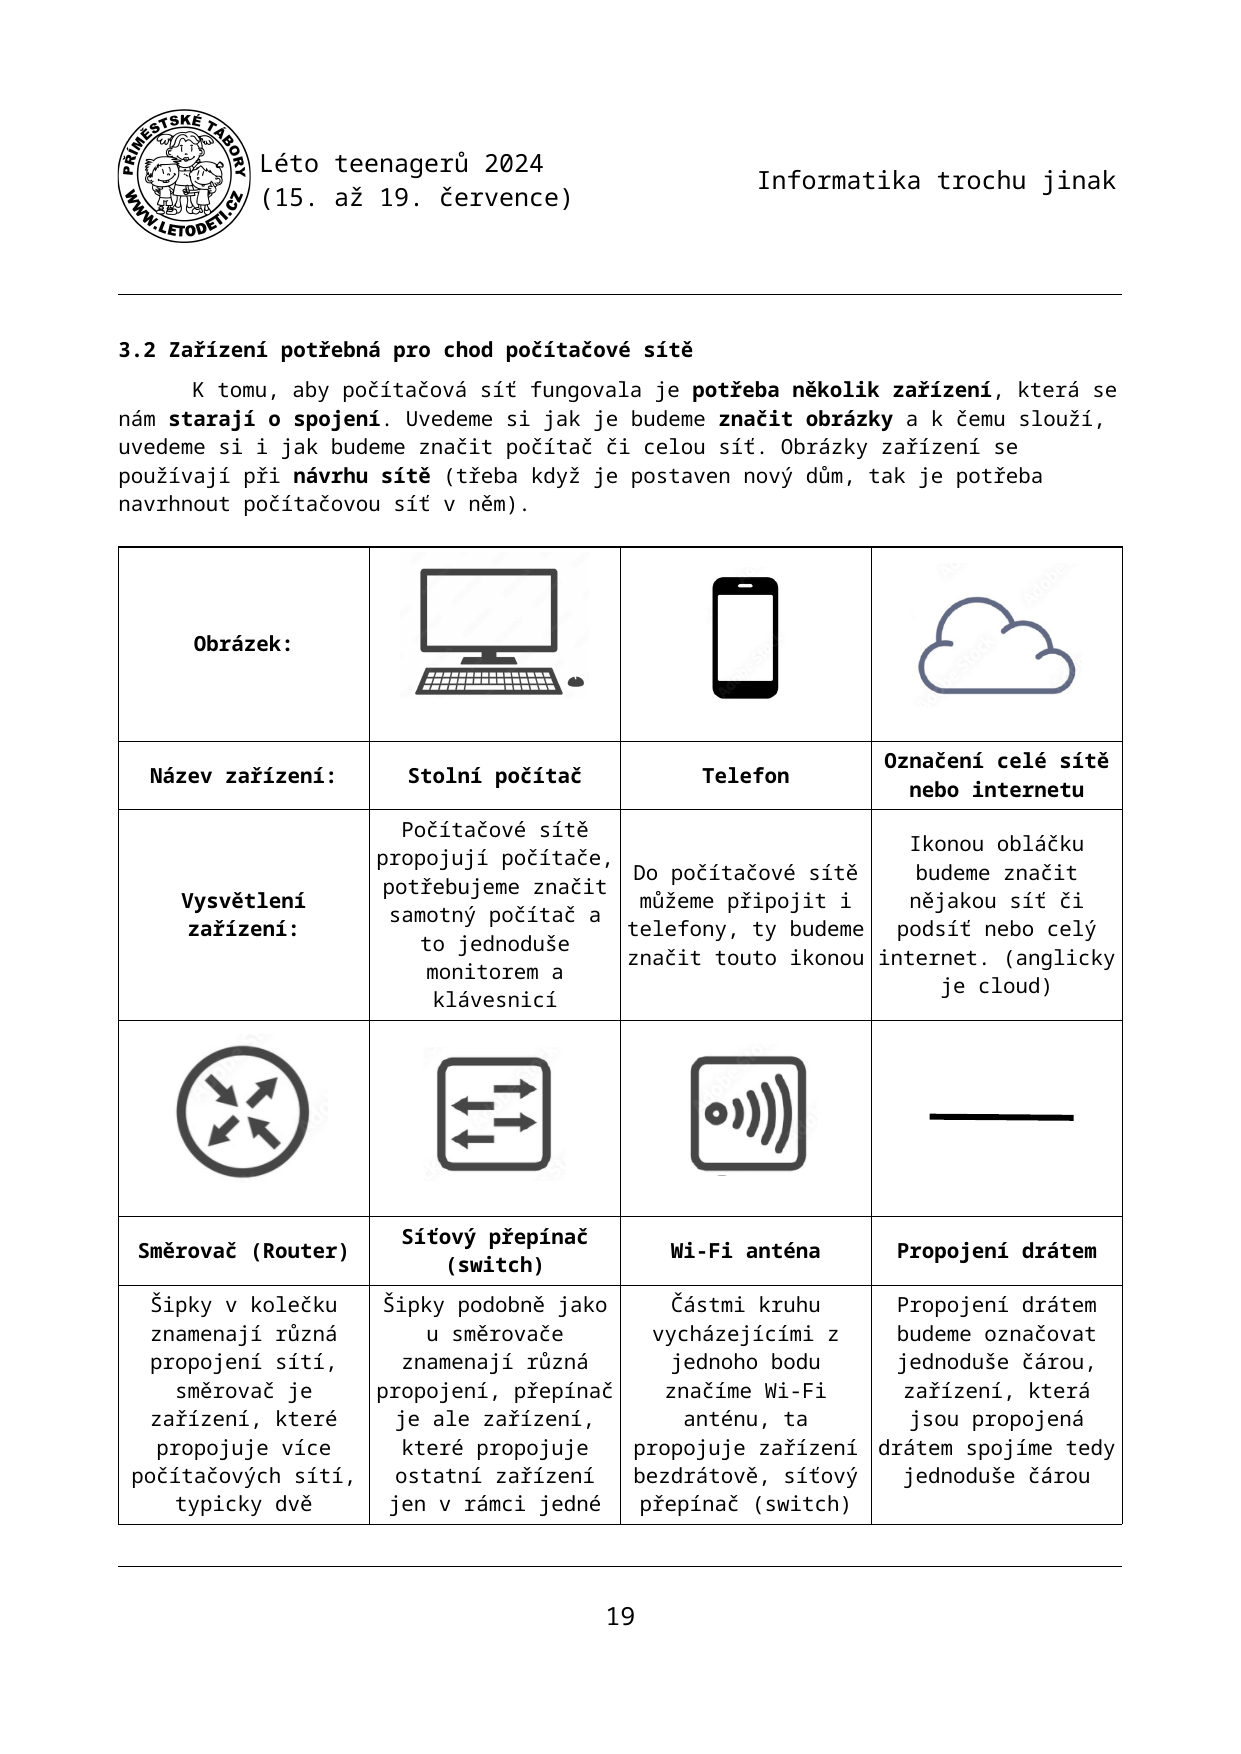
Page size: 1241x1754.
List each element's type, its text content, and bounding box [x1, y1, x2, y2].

table_cell [370, 1021, 620, 1216]
table_cell Wi-Fi anténa [621, 1217, 871, 1285]
table_header [370, 548, 620, 741]
table_cell Počítačové sítě propojují počítače, potřebujeme značit samotný počítač a to jednoduše monitorem a klávesnicí [370, 810, 620, 1020]
picture [117, 107, 251, 243]
table_cell [872, 1021, 1122, 1216]
text 3.2 Zařízení potřebná pro chod počítačové sítě [118, 335, 1122, 364]
table_cell [621, 1021, 871, 1216]
table_cell Telefon [621, 742, 871, 809]
table_cell Síťový přepínač (switch) [370, 1217, 620, 1285]
picture [423, 1047, 566, 1181]
table_cell Směrovač (Router) [119, 1217, 369, 1285]
table_header [621, 548, 871, 741]
table_cell Vysvětlení zařízení: [119, 810, 369, 1020]
table_cell Částmi kruhu vycházejícími z jednoho bodu značíme Wi-Fi anténu, ta propojuje zařízení bezdrátově, síťový přepínač (switch) [621, 1286, 871, 1524]
table_cell Do počítačové sítě můžeme připojit i telefony, ty budeme značit touto ikonou [621, 810, 871, 1020]
table_header [872, 548, 1122, 741]
table_cell Stolní počítač [370, 742, 620, 809]
table_cell Šipky podobně jako u směrovače znamenají různá propojení, přepínač je ale zařízení, které propojuje ostatní zařízení jen v rámci jedné [370, 1286, 620, 1524]
table_cell [119, 1021, 369, 1216]
picture [400, 552, 590, 698]
table_cell Šipky v kolečku znamenají různá propojení sítí, směrovač je zařízení, které propojuje více počítačových sítí, typicky dvě [119, 1286, 369, 1524]
table_cell Ikonou obláčku budeme značit nějakou síť či podsíť nebo celý internet. (anglicky je cloud) [872, 810, 1122, 1020]
picture [911, 563, 1082, 707]
picture [158, 1034, 329, 1183]
text K tomu, aby počítačová síť fungovala je potřeba několik zařízení, která se nám starají o spojení. Uvedeme si jak je budeme značit obrázky a k čemu slouží, uvedeme si i jak budeme značit počítač či celou síť. Obrázky zařízení se používají při návrhu sítě (třeba když je postaven nový dům, tak je potřeba navrhnout počítačovou síť v něm). [118, 376, 1122, 518]
picture [706, 567, 785, 706]
table_cell Název zařízení: [119, 742, 369, 809]
picture [683, 1044, 818, 1176]
table_cell Propojení drátem [872, 1217, 1122, 1285]
table_cell Propojení drátem budeme označovat jednoduše čárou, zařízení, která jsou propojená drátem spojíme tedy jednoduše čárou [872, 1286, 1122, 1524]
table_cell Označení celé sítě nebo internetu [872, 742, 1122, 809]
table_header Obrázek: [119, 548, 369, 741]
